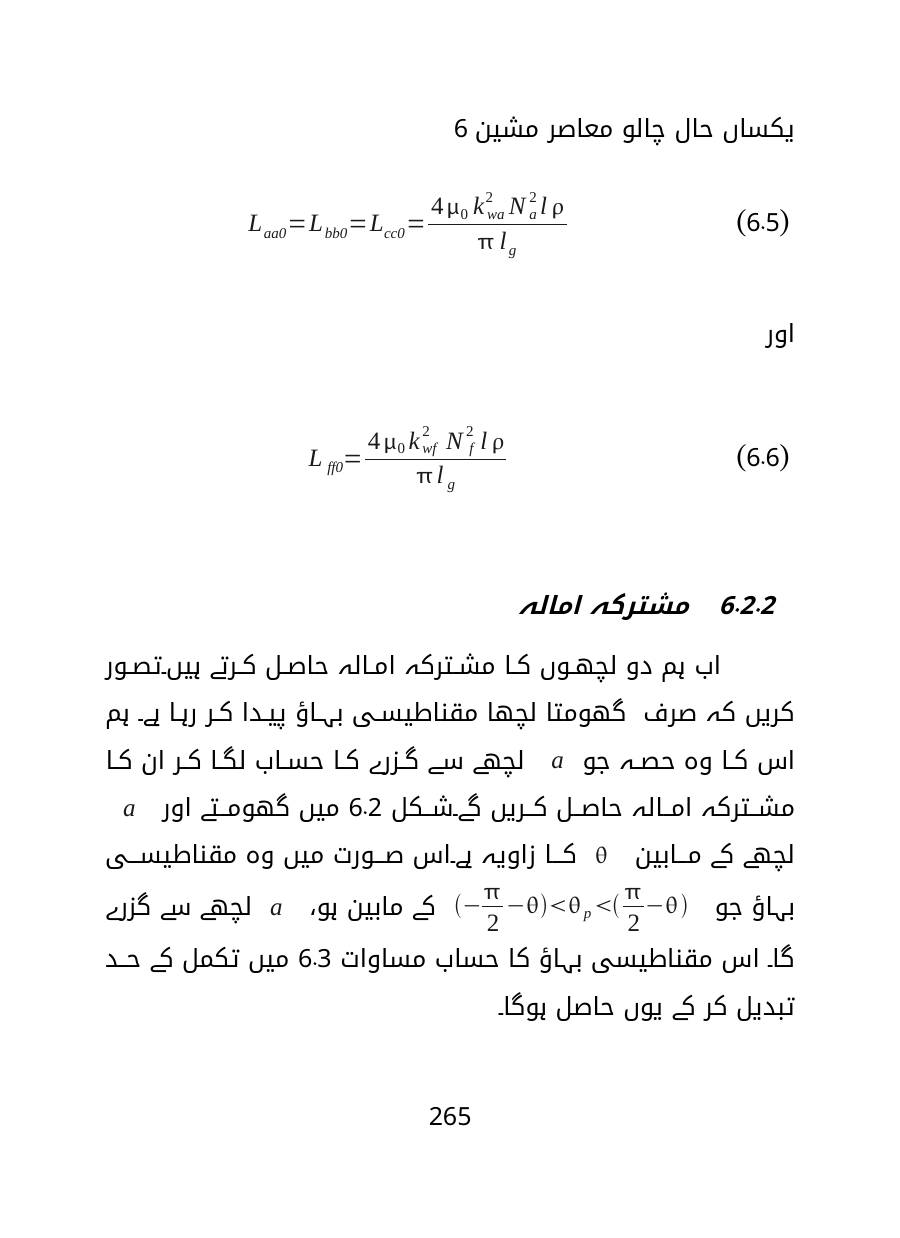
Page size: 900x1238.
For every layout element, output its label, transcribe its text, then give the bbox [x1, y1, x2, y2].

text اب ہم دو لچھوں کا مشترکہ امالہ حاصل کرتے ہیں۔تصور کریں کہ صرف گھومتا لچھا مقناطیسی بہاؤ پیدا کر رہا ہے۔ ہم اس کا وہ حصہ جو لچھے سے گزرے کا حساب لگا کر ان کا مشترکہ امالہ حاصل کریں گے۔شکل 6.2 میں گھومتے اور لچھے کے مابین کا زاویہ ہے۔اس صورت میں وہ مقناطیسی بہاؤ جو کے مابین ہو، لچھے سے گزرے گا۔ اس مقناطیسی بہاؤ کا حساب مساوات 6.3 میں تکمل کے حد تبدیل کر کے یوں حاصل ہوگا۔ [105, 642, 795, 1030]
table_header [105, 182, 718, 276]
table_header (6.6) [718, 417, 795, 511]
table_header (6.5) [718, 182, 795, 276]
table_header [105, 417, 718, 511]
text اور [105, 310, 795, 358]
subtitle مشترکہ امالہ [105, 582, 718, 630]
